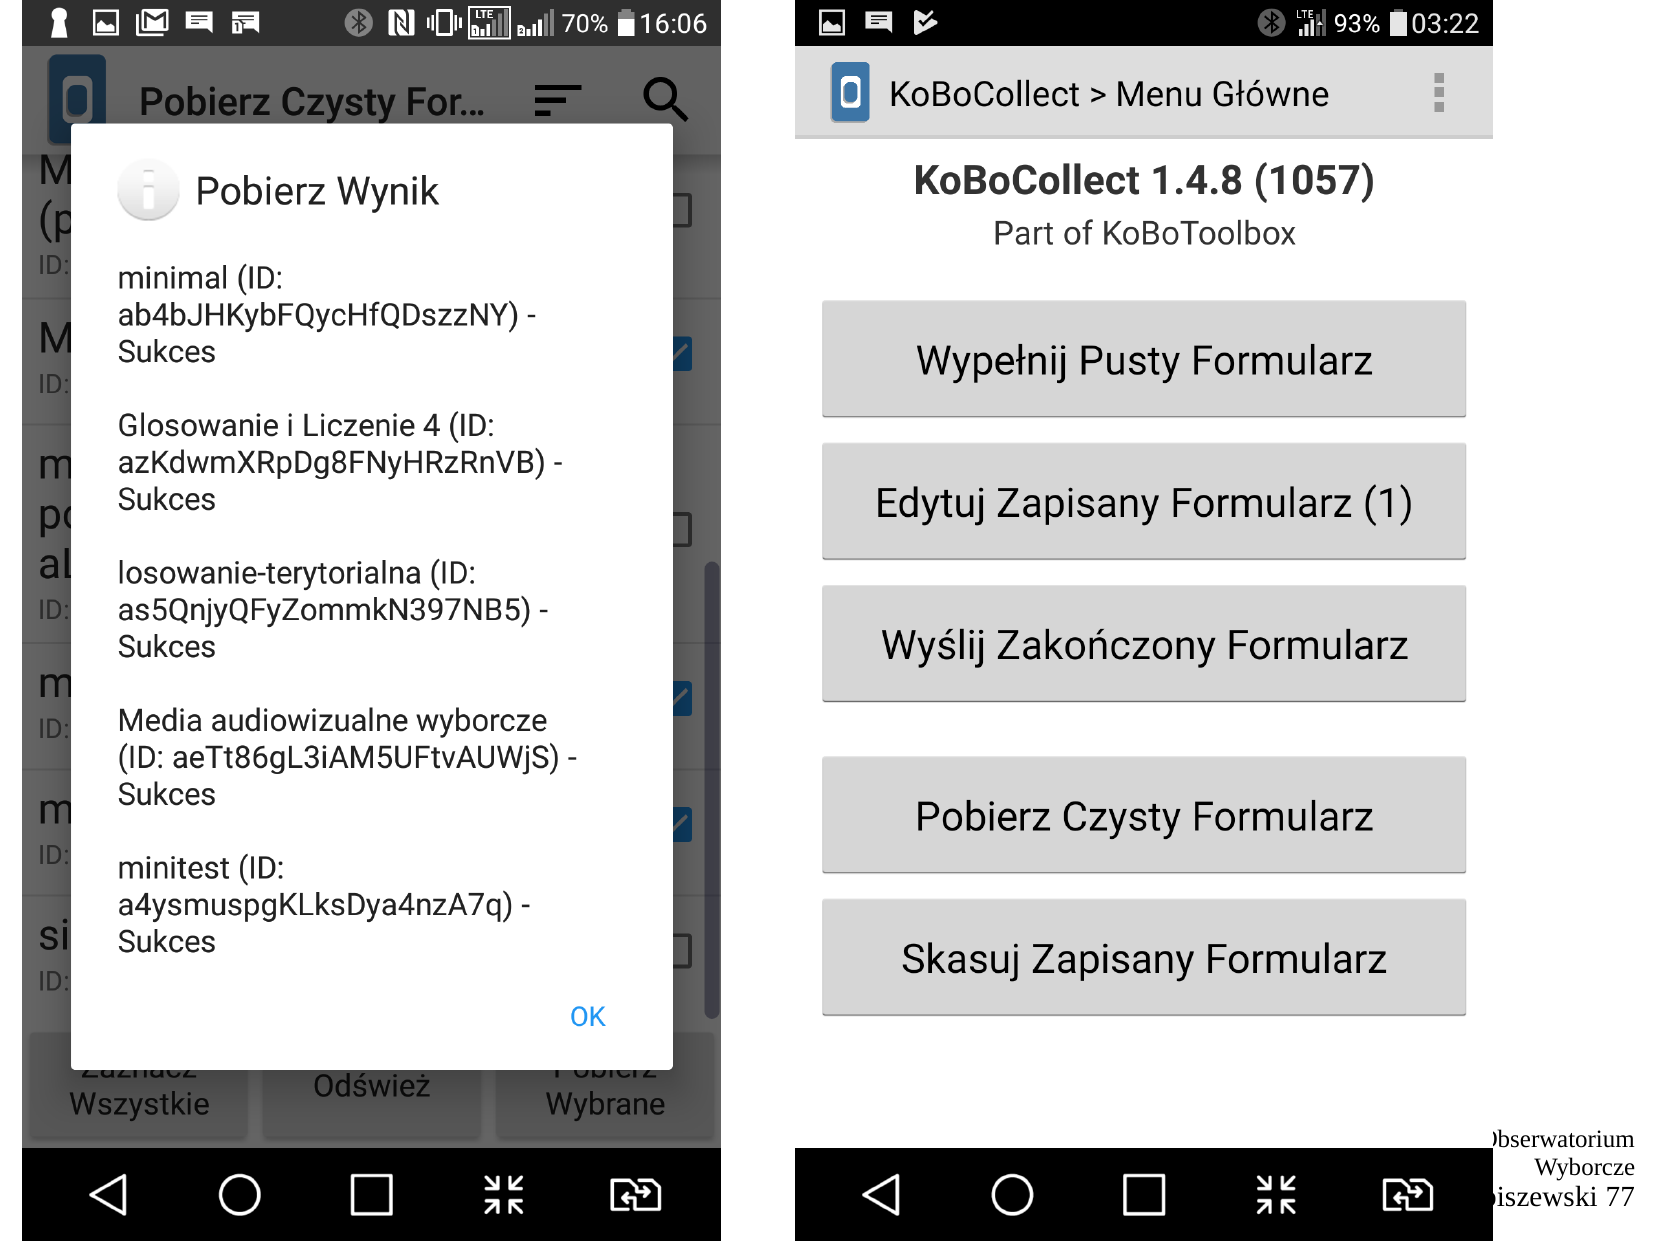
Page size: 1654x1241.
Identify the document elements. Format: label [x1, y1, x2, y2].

picture [795, 0, 1493, 1241]
picture [22, 0, 721, 1241]
